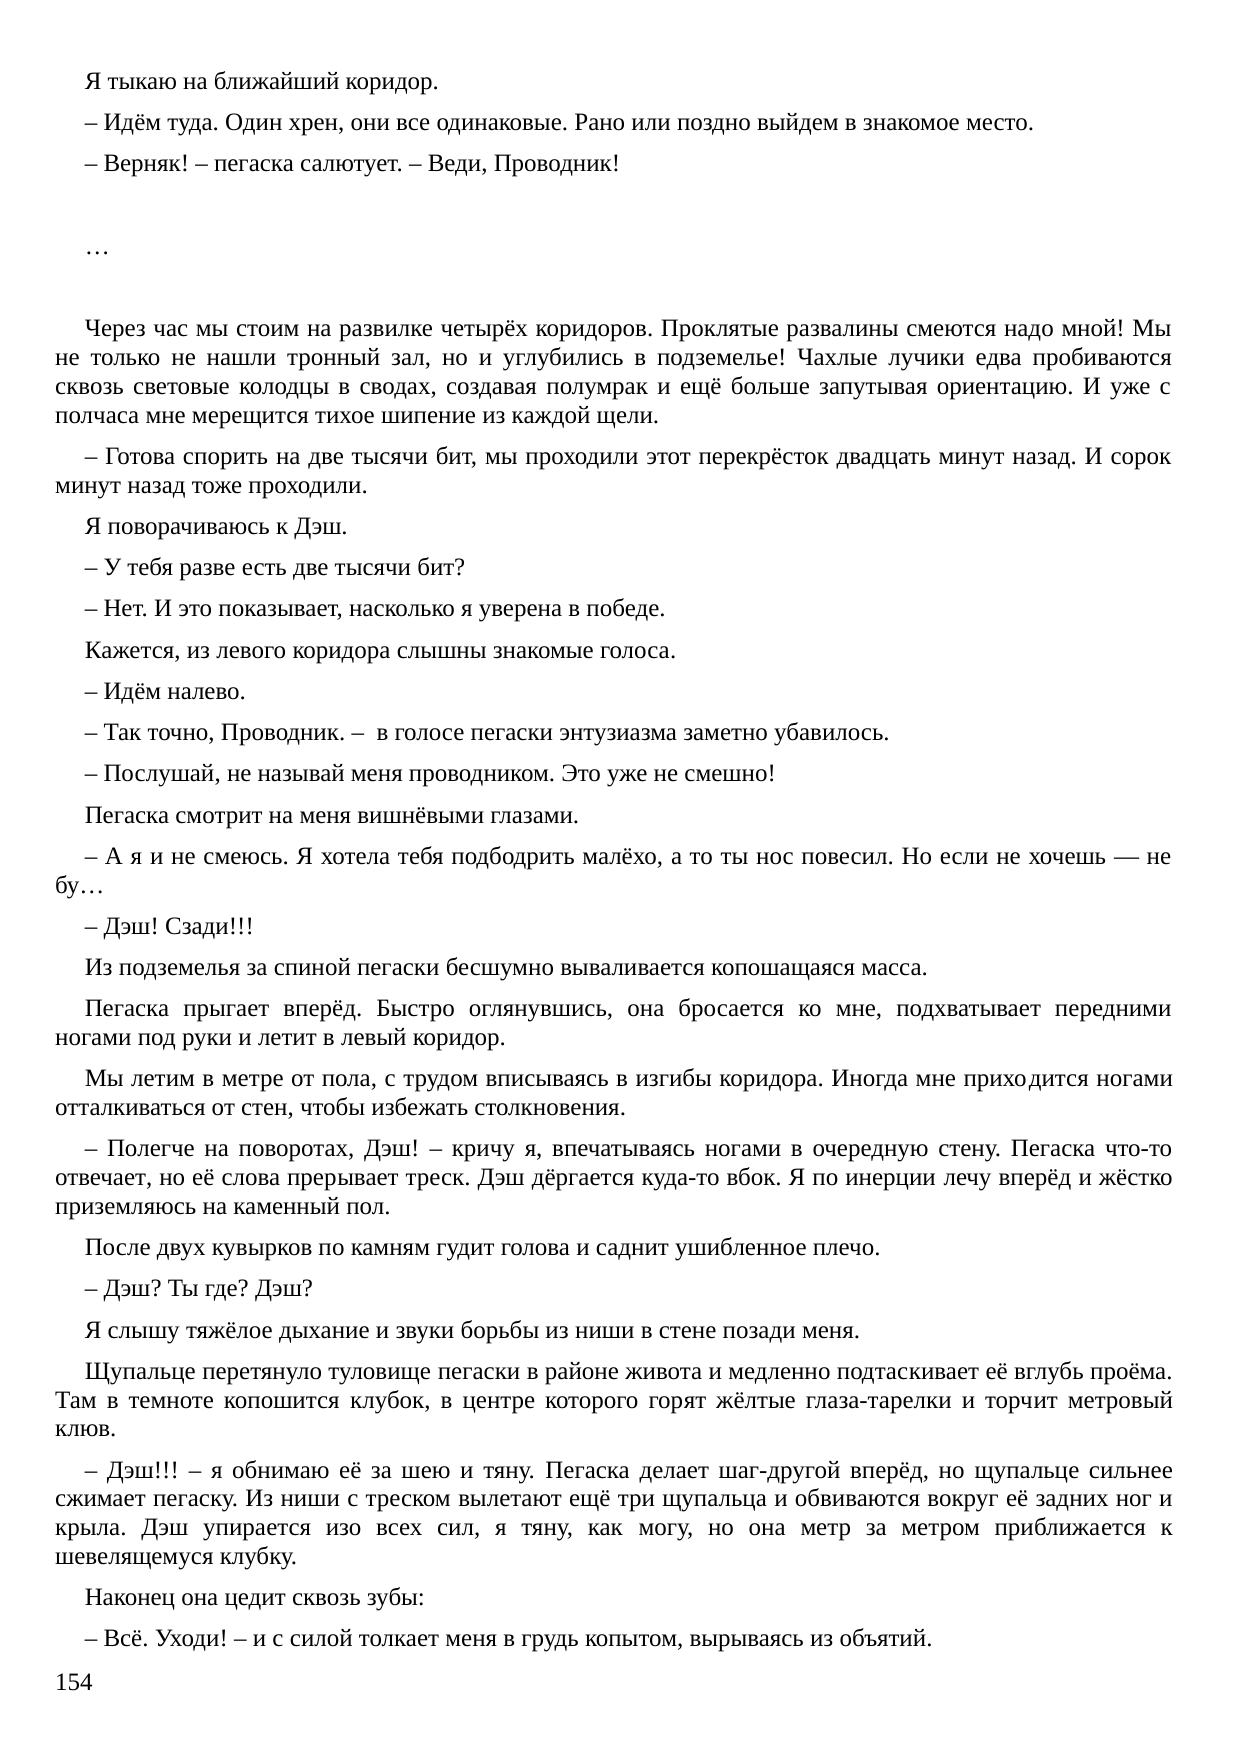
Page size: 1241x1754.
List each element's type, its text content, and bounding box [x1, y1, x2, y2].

text – Дэш? Ты где? Дэш? [55, 1273, 1173, 1302]
text Я тыкаю на ближайший коридор. [55, 66, 1173, 95]
text Пегаска прыгает вперёд. Быстро оглянувшись, она бросается ко мне, подхватывает передними ногами под руки и летит в левый коридор. [55, 993, 1173, 1051]
text – Так точно, Проводник. – в голосе пегаски энтузиазма заметно убавилось. [55, 717, 1173, 746]
text Пегаска смотрит на меня вишнёвыми глазами. [55, 800, 1173, 828]
text – Послушай, не называй меня проводником. Это уже не смешно! [55, 758, 1173, 787]
text – Дэш! Сзади!!! [55, 911, 1173, 940]
text Из подземелья за спиной пегаски бесшумно вываливается копошащаяся масса. [55, 952, 1173, 981]
text – Всё. Уходи! – и с силой толкает меня в грудь копытом, вырываясь из объятий. [55, 1623, 1173, 1652]
text Кажется, из левого коридора слышны знакомые голоса. [55, 635, 1173, 663]
text Щупальце перетянуло туловище пегаски в районе живота и медленно подтаскивает её вглубь проёма. Там в темноте копошится клубок, в центре которого горят жёлтые глаза-тарелки и торчит метровый клюв. [55, 1356, 1173, 1442]
text Наконец она цедит сквозь зубы: [55, 1582, 1173, 1611]
text – У тебя разве есть две тысячи бит? [55, 552, 1173, 581]
text – Нет. И это показывает, насколько я уверена в победе. [55, 593, 1173, 622]
text – Идём налево. [55, 676, 1173, 705]
text – Полегче на поворотах, Дэш! – кричу я, впечатываясь ногами в очередную стену. Пегаска что-то отвечает, но её слова прерывает треск. Дэш дёргается куда-то вбок. Я по инерции лечу вперёд и жёстко приземляюсь на каменный пол. [55, 1133, 1173, 1220]
text Мы летим в метре от пола, с трудом вписываясь в изгибы коридора. Иногда мне приходится ногами отталкиваться от стен, чтобы избежать столкновения. [55, 1063, 1173, 1121]
text После двух кувырков по камням гудит голова и саднит ушибленное плечо. [55, 1232, 1173, 1261]
text Я слышу тяжёлое дыхание и звуки борьбы из ниши в стене позади меня. [55, 1315, 1173, 1343]
text – Идём туда. Один хрен, они все одинаковые. Рано или поздно выйдем в знакомое место. [55, 107, 1173, 136]
text – А я и не смеюсь. Я хотела тебя подбодрить малёхо, а то ты нос повесил. Но если не хочешь — не бу… [55, 841, 1173, 898]
text … [55, 231, 1173, 260]
text Через час мы стоим на развилке четырёх коридоров. Проклятые развалины смеются надо мной! Мы не только не нашли тронный зал, но и углубились в подземелье! Чахлые лучики едва пробиваются сквозь световые колодцы в сводах, создавая полумрак и ещё больше запутывая ориентацию. И уже с полчаса мне мерещится тихое шипение из каждой щели. [55, 313, 1173, 428]
text – Готова спорить на две тысячи бит, мы проходили этот перекрёсток двадцать минут назад. И сорок минут назад тоже проходили. [55, 441, 1173, 498]
text Я поворачиваюсь к Дэш. [55, 511, 1173, 540]
text – Верняк! – пегаска салютует. – Веди, Проводник! [55, 148, 1173, 177]
text – Дэш!!! – я обнимаю её за шею и тяну. Пегаска делает шаг-другой вперёд, но щупальце сильнее сжимает пегаску. Из ниши с треском вылетают ещё три щупальца и обвиваются вокруг её задних ног и крыла. Дэш упирается изо всех сил, я тяну, как могу, но она метр за метром приближается к шевелящемуся клубку. [55, 1455, 1173, 1570]
